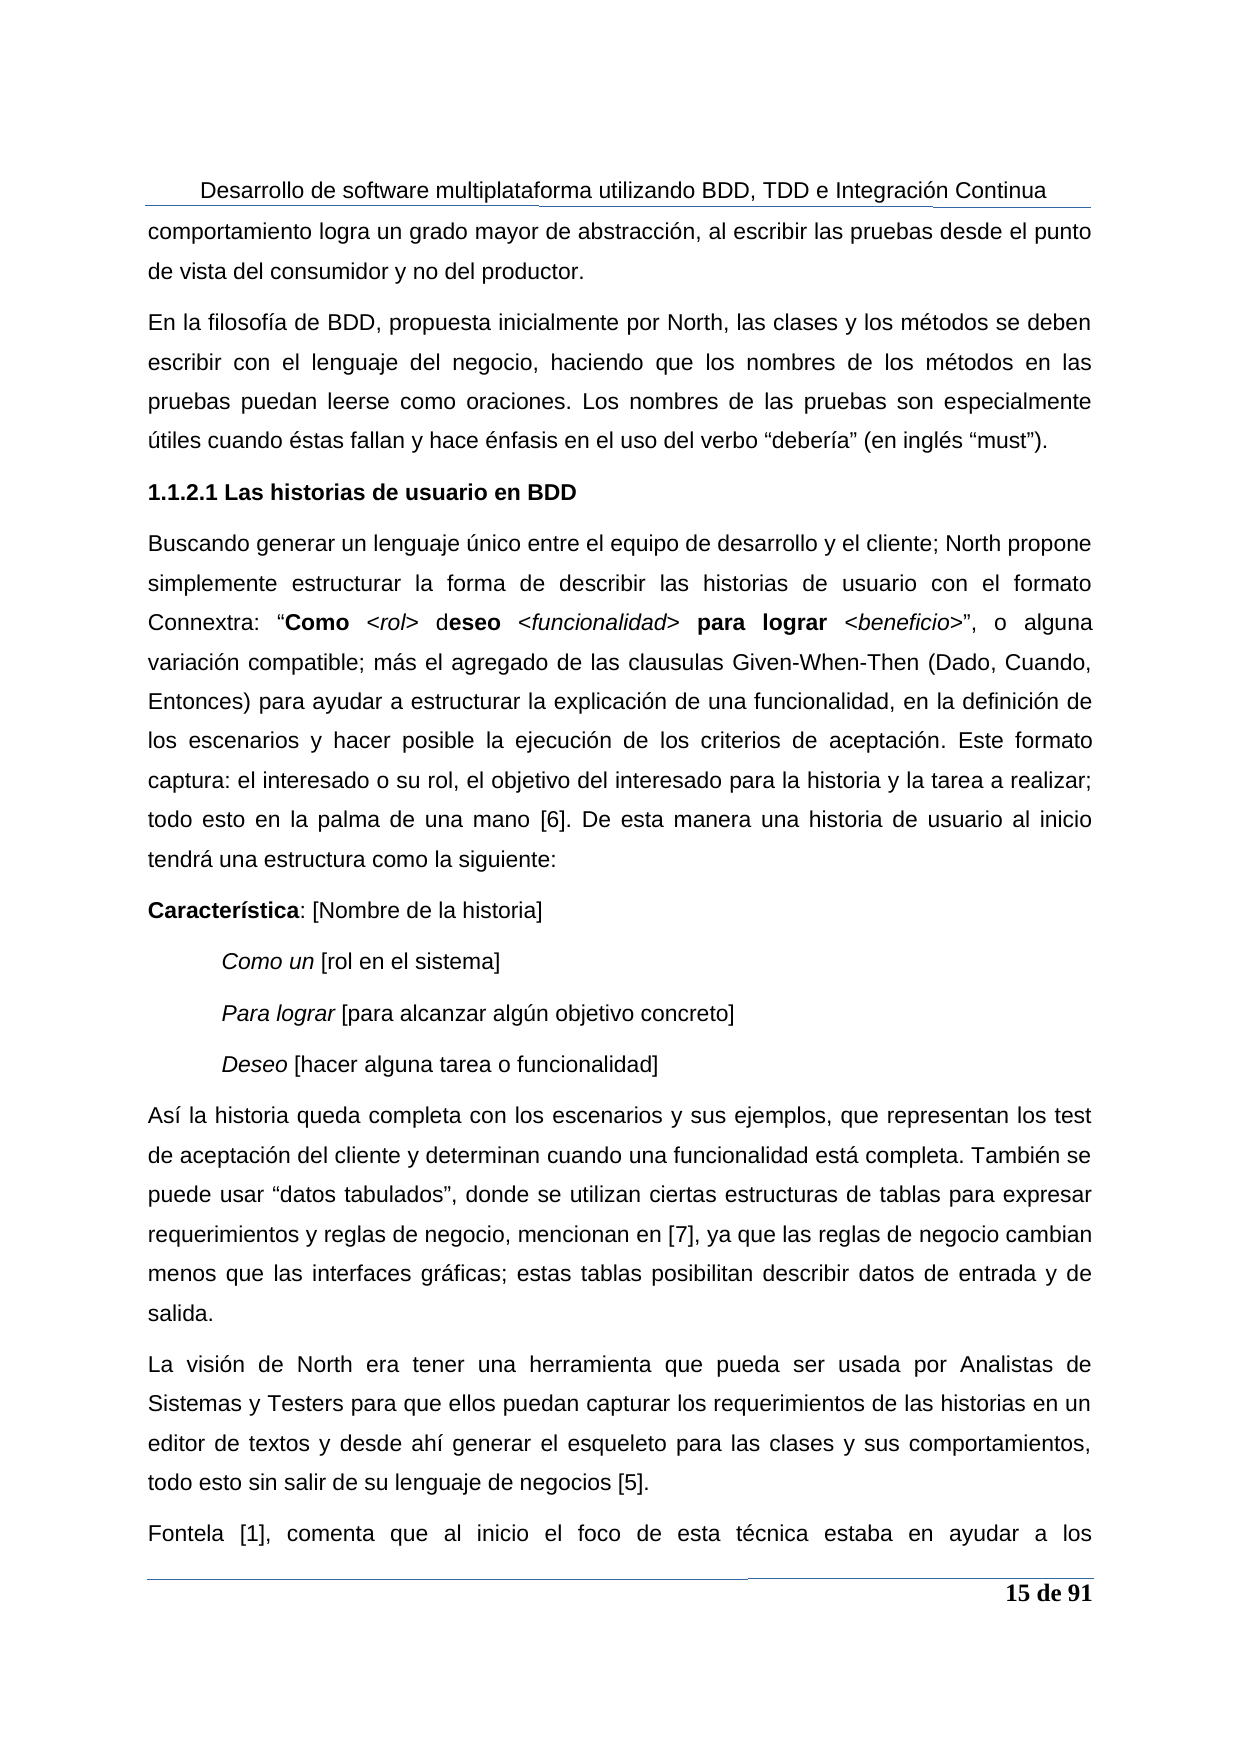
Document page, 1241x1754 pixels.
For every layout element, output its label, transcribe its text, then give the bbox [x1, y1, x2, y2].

text Característica: [Nombre de la historia] [148, 897, 1093, 923]
text Fontela [1], comenta que al inicio el foco de esta técnica estaba en ayudar a los [148, 1520, 1093, 1547]
text Buscando generar un lenguaje único entre el equipo de desarrollo y el cliente; North propone simplemente estructurar la forma de describir las historias de usuario con el formato Connextra: “Como <rol> deseo <funcionalidad> para lograr <beneficio>”, o alguna variación compatible; más el agregado de las clausulas Given-When-Then (Dado, Cuando, Entonces) para ayudar a estructurar la explicación de una funcionalidad, en la definición de los escenarios y hacer posible la ejecución de los criterios de aceptación. Este formato captura: el interesado o su rol, el objetivo del interesado para la historia y la tarea a realizar; todo esto en la palma de una mano [6]. De esta manera una historia de usuario al inicio tendrá una estructura como la siguiente: [148, 530, 1093, 872]
text La visión de North era tener una herramienta que pueda ser usada por Analistas de Sistemas y Testers para que ellos puedan capturar los requerimientos de las historias en un editor de textos y desde ahí generar el esqueleto para las clases y sus comportamientos, todo esto sin salir de su lenguaje de negocios [5]. [148, 1351, 1093, 1496]
text Para lograr [para alcanzar algún objetivo concreto] [148, 999, 1093, 1026]
text 1.1.2.1 Las historias de usuario en BDD [148, 479, 1093, 505]
text En la filosofía de BDD, propuesta inicialmente por North, las clases y los métodos se deben escribir con el lenguaje del negocio, haciendo que los nombres de los métodos en las pruebas puedan leerse como oraciones. Los nombres de las pruebas son especialmente útiles cuando éstas fallan y hace énfasis en el uso del verbo “debería” (en inglés “must”). [148, 309, 1093, 454]
text Deseo [hacer alguna tarea o funcionalidad] [148, 1051, 1093, 1077]
text Como un [rol en el sistema] [148, 948, 1093, 975]
text Así la historia queda completa con los escenarios y sus ejemplos, que representan los test de aceptación del cliente y determinan cuando una funcionalidad está completa. También se puede usar “datos tabulados”, donde se utilizan ciertas estructuras de tablas para expresar requerimientos y reglas de negocio, mencionan en [7], ya que las reglas de negocio cambian menos que las interfaces gráficas; estas tablas posibilitan describir datos de entrada y de salida. [148, 1102, 1093, 1326]
text comportamiento logra un grado mayor de abstracción, al escribir las pruebas desde el punto de vista del consumidor y no del productor. [148, 218, 1093, 284]
